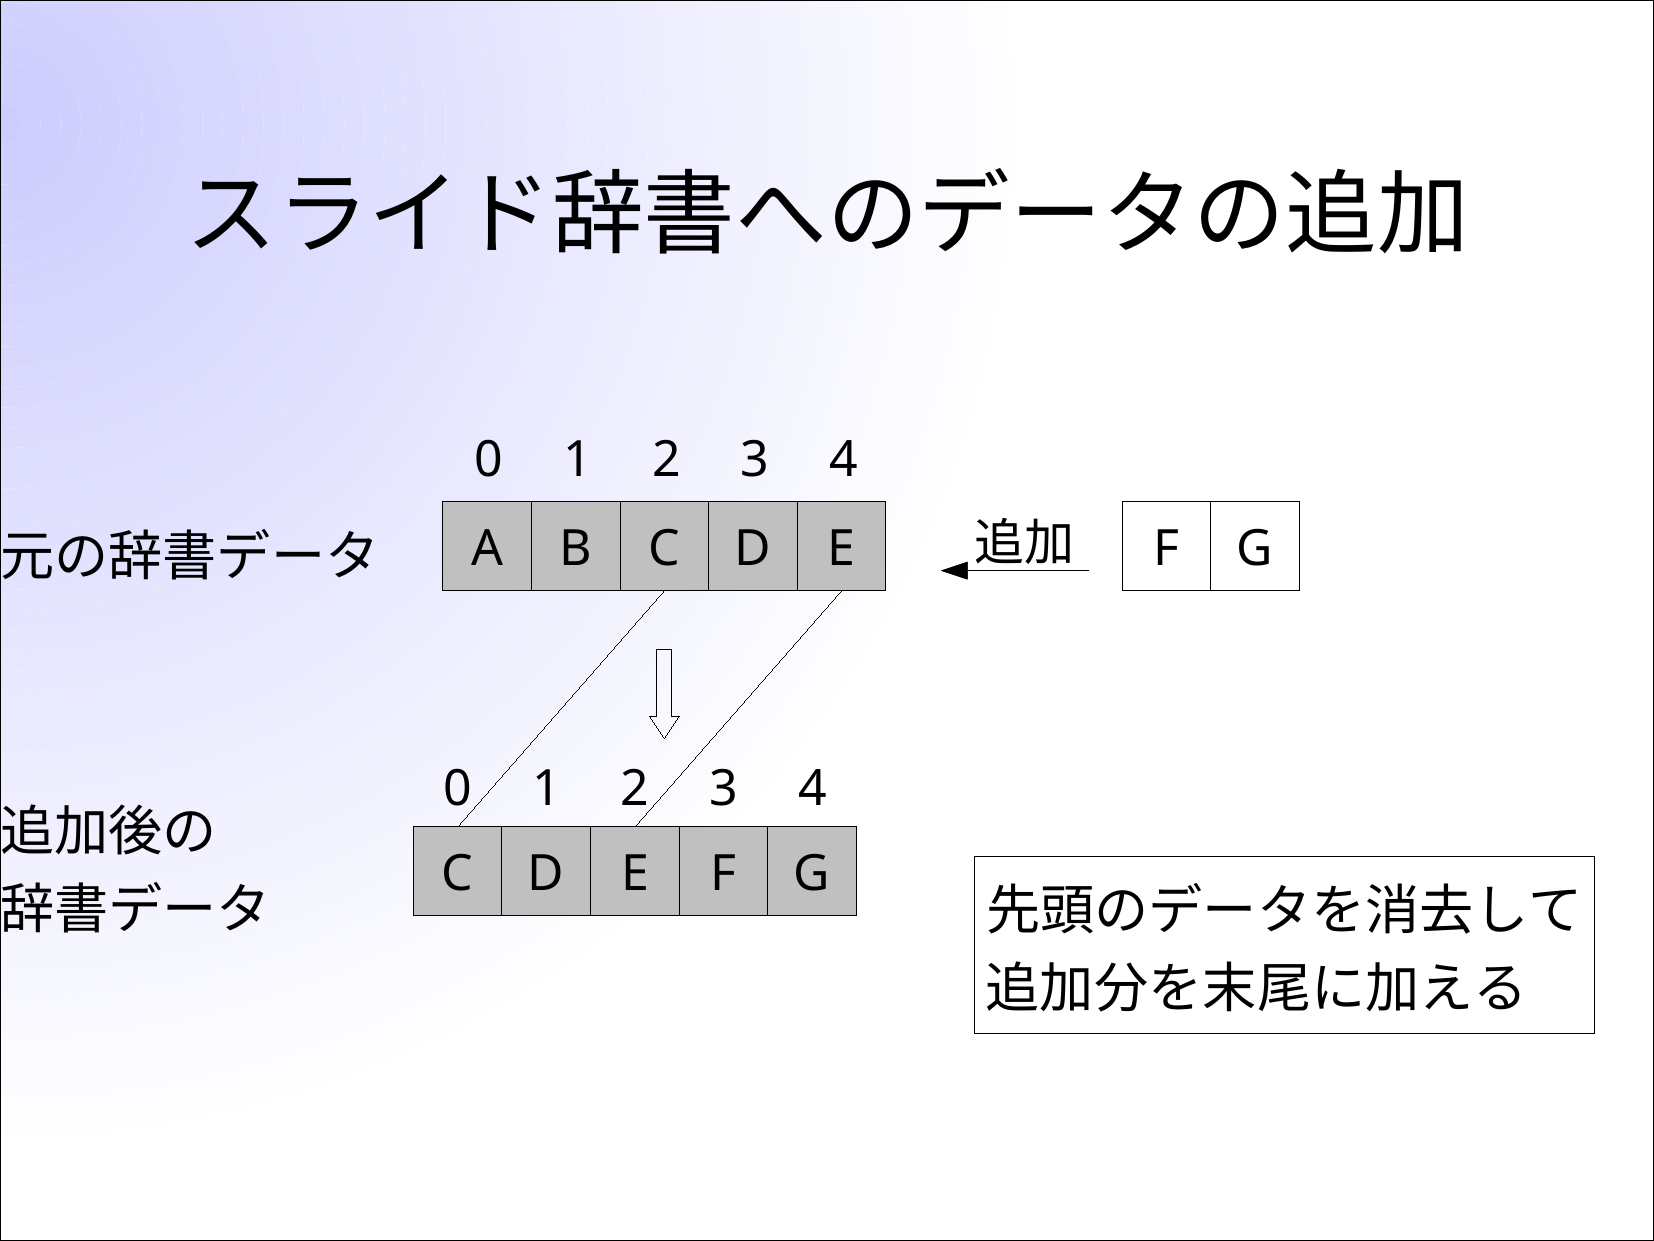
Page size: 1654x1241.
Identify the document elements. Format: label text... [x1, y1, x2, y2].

text_box 2 [591, 741, 679, 831]
text_box E [797, 501, 886, 591]
text_box F [679, 831, 767, 916]
text_box D [501, 831, 591, 916]
text_box 追加 [974, 501, 1093, 553]
text_box F [1122, 501, 1210, 591]
text_box E [591, 831, 679, 916]
text_box 4 [799, 412, 888, 501]
text_box G [767, 831, 857, 916]
text_box 先頭のデータを消去して 追加分を末尾に加える [974, 856, 1595, 1034]
text_box G [1210, 501, 1300, 591]
title スライド辞書へのデータの追加 [121, 102, 1534, 311]
text_box A [442, 501, 531, 591]
text_box 0 [444, 412, 533, 501]
text_box C [413, 831, 501, 916]
text_box 3 [710, 412, 799, 501]
text_box C [621, 501, 708, 591]
text_box B [531, 501, 621, 591]
text_box 元の辞書データ [0, 512, 442, 568]
text_box D [708, 501, 797, 591]
text_box 0 [413, 741, 502, 831]
text_box 4 [768, 741, 857, 831]
text_box 追加後の 辞書データ [0, 787, 413, 896]
text_box 1 [502, 741, 591, 831]
text_box 2 [623, 412, 710, 501]
text_box 1 [533, 412, 623, 501]
text_box 3 [679, 741, 768, 831]
